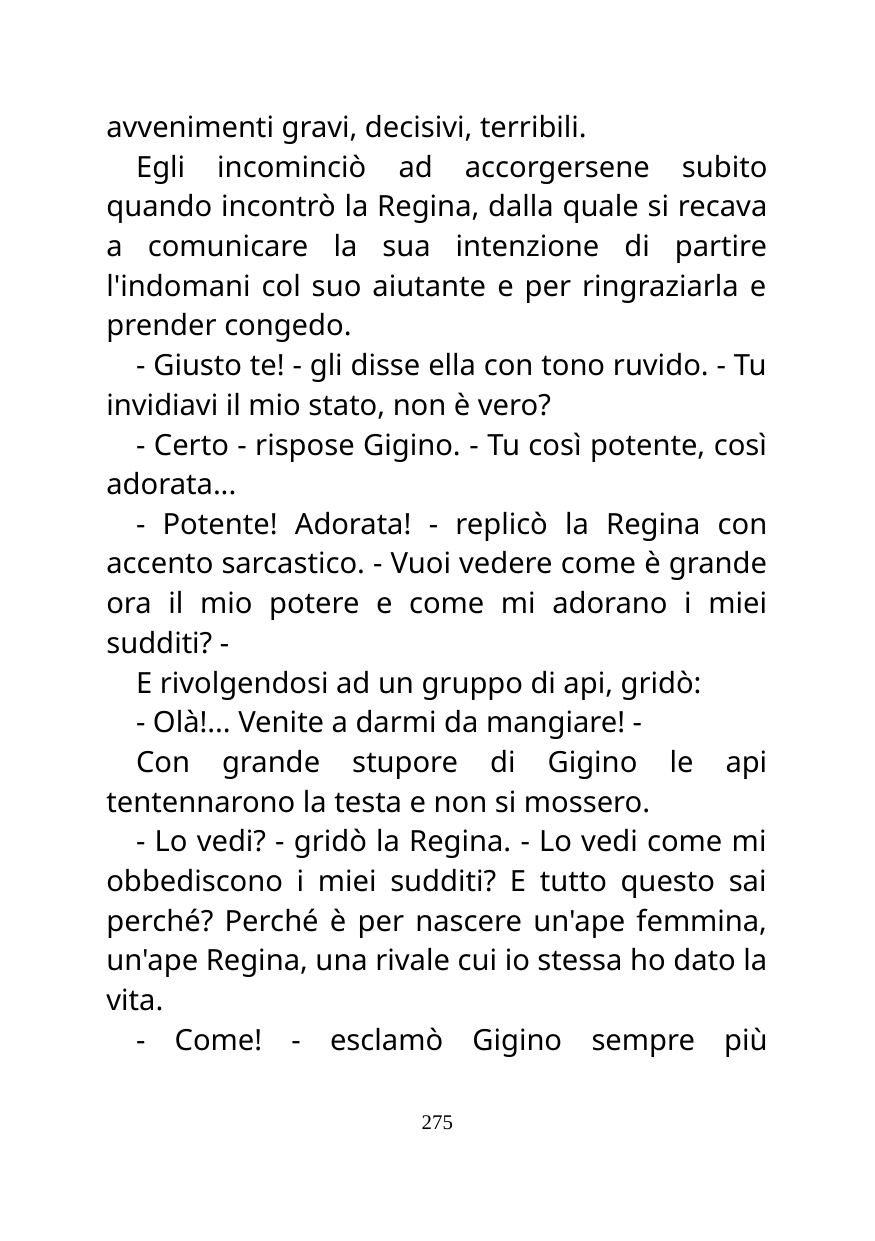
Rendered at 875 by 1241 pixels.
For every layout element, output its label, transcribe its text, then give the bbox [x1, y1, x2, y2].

text - Potente! Adorata! - replicò la Regina con accento sarcastico. - Vuoi vedere come è grande ora il mio potere e come mi adorano i miei sudditi? - [106, 503, 768, 662]
text avvenimenti gravi, decisivi, terribili. [106, 106, 768, 146]
text - Olà!... Venite a darmi da mangiare! - [106, 702, 768, 741]
text Con grande stupore di Gigino le api tentennarono la testa e non si mossero. [106, 741, 768, 821]
text - Certo - rispose Gigino. - Tu così potente, così adorata... [106, 424, 768, 503]
text - Giusto te! - gli disse ella con tono ruvido. - Tu invidiavi il mio stato, non è vero? [106, 344, 768, 424]
text - Come! - esclamò Gigino sempre più [106, 1019, 768, 1059]
text - Lo vedi? - gridò la Regina. - Lo vedi come mi obbediscono i miei sudditi? E tutto questo sai perché? Perché è per nascere un'ape femmina, un'ape Regina, una rivale cui io stessa ho dato la vita. [106, 821, 768, 1019]
text E rivolgendosi ad un gruppo di api, gridò: [106, 662, 768, 702]
text Egli incominciò ad accorgersene subito quando incontrò la Regina, dalla quale si recava a comunicare la sua intenzione di partire l'indomani col suo aiutante e per ringraziarla e prender congedo. [106, 146, 768, 344]
